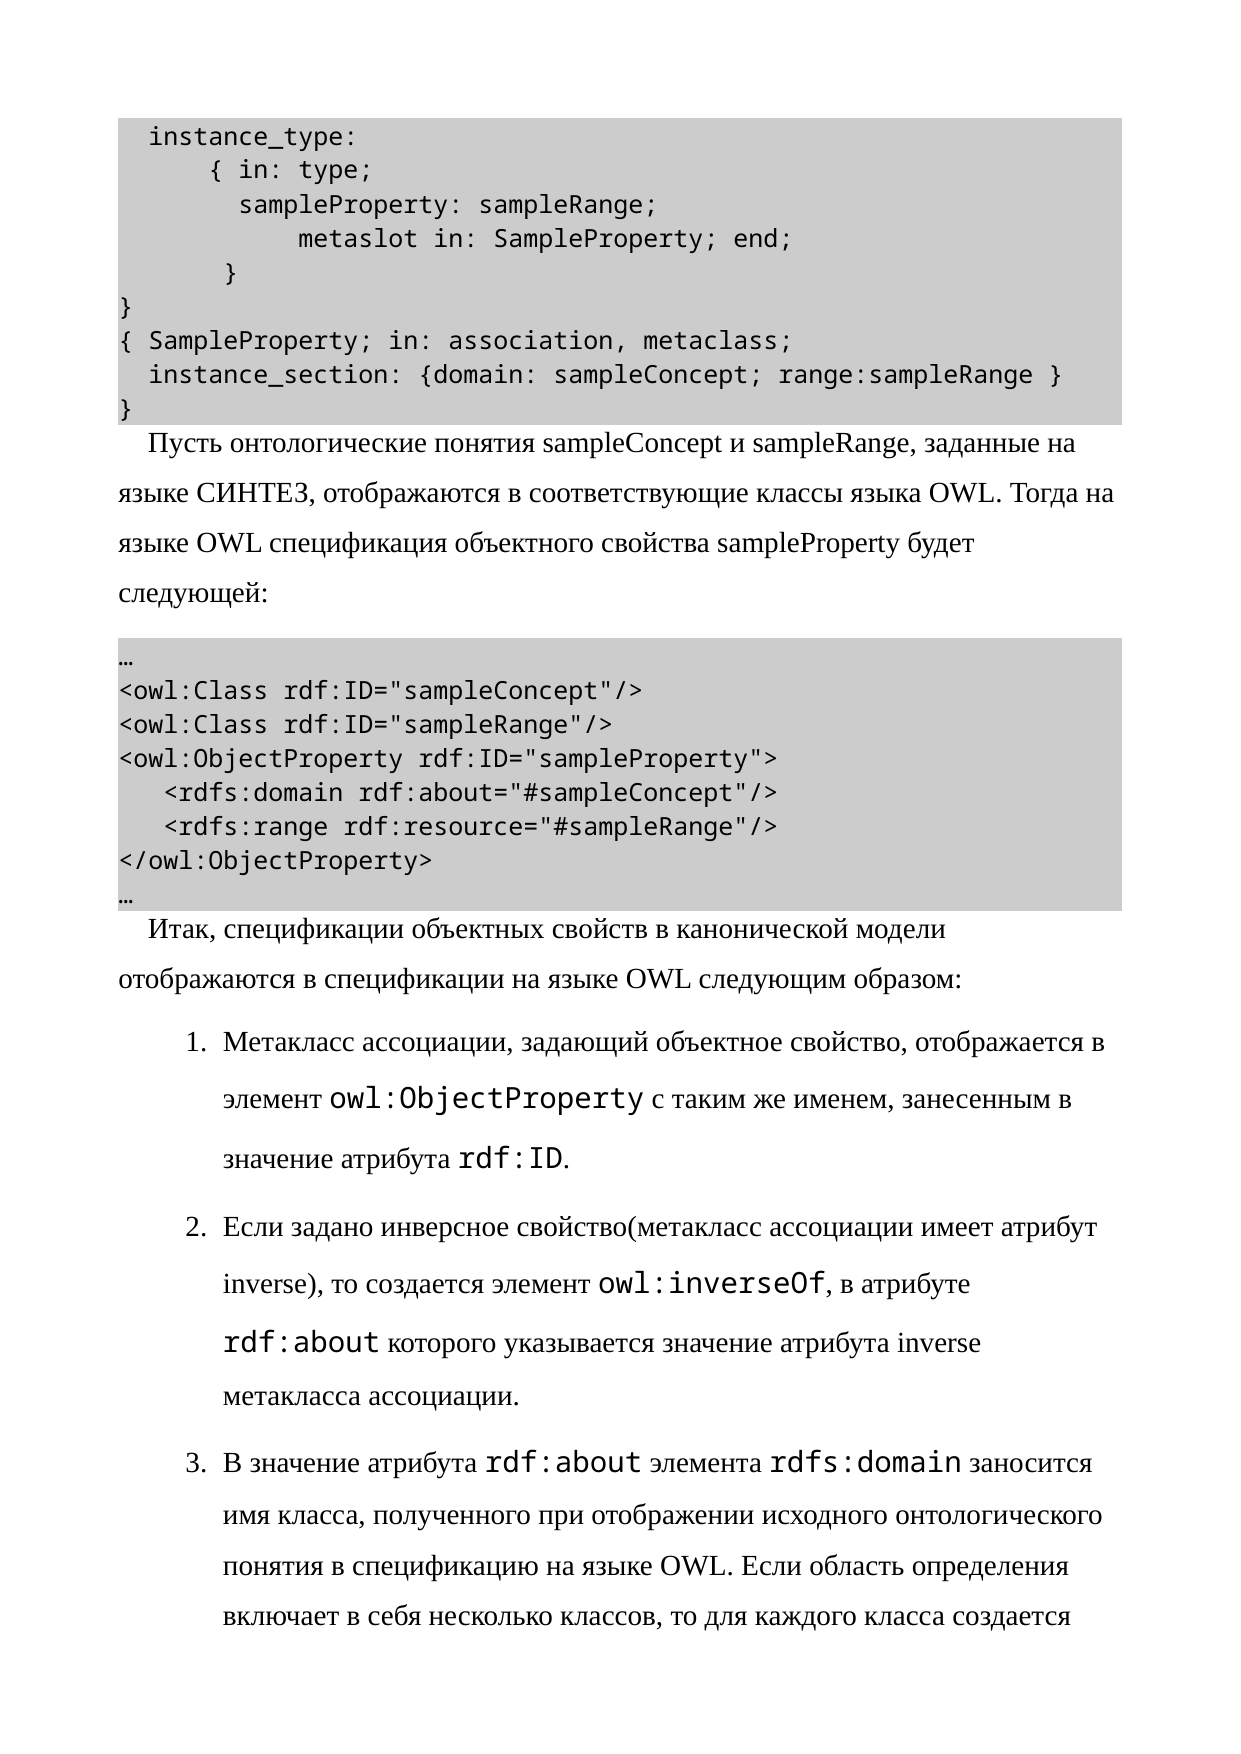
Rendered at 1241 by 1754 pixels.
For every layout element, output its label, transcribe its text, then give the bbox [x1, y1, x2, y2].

text Итак, спецификации объектных свойств в канонической модели отображаются в спецификации на языке OWL следующим образом: [118, 911, 1122, 995]
list Если задано инверсное свойство(метакласс ассоциации имеет атрибут inverse), то создается элемент owl:inverseOf, в атрибуте rdf:about которого указывается значение атрибута inverse метакласса ассоциации. [185, 1209, 1122, 1412]
text Пусть онтологические понятия sampleConcept и sampleRange, заданные на языке СИНТЕЗ, отображаются в соответствующие классы языка OWL. Тогда на языке OWL спецификация объектного свойства sampleProperty будет следующей: [118, 425, 1122, 609]
text … <owl:Class rdf:ID="sampleConcept"/> <owl:Class rdf:ID="sampleRange"/> <owl:ObjectProperty rdf:ID="sampleProperty"> <rdfs:domain rdf:about="#sampleConcept"/> <rdfs:range rdf:resource="#sampleRange"/> </owl:ObjectProperty> … [118, 638, 1122, 911]
text instance_type: { in: type; sampleProperty: sampleRange; metaslot in: SampleProperty; end; } } { SampleProperty; in: association, metaclass; instance_section: {domain: sampleConcept; range:sampleRange } } [118, 118, 1122, 425]
list Метакласс ассоциации, задающий объектное свойство, отображается в элемент owl:ObjectProperty с таким же именем, занесенным в значение атрибута rdf:ID. [185, 1024, 1122, 1177]
list В значение атрибута rdf:about элемента rdfs:domain заносится имя класса, полученного при отображении исходного онтологического понятия в спецификацию на языке OWL. Если область определения включает в себя несколько классов, то для каждого класса создается [185, 1441, 1122, 1632]
